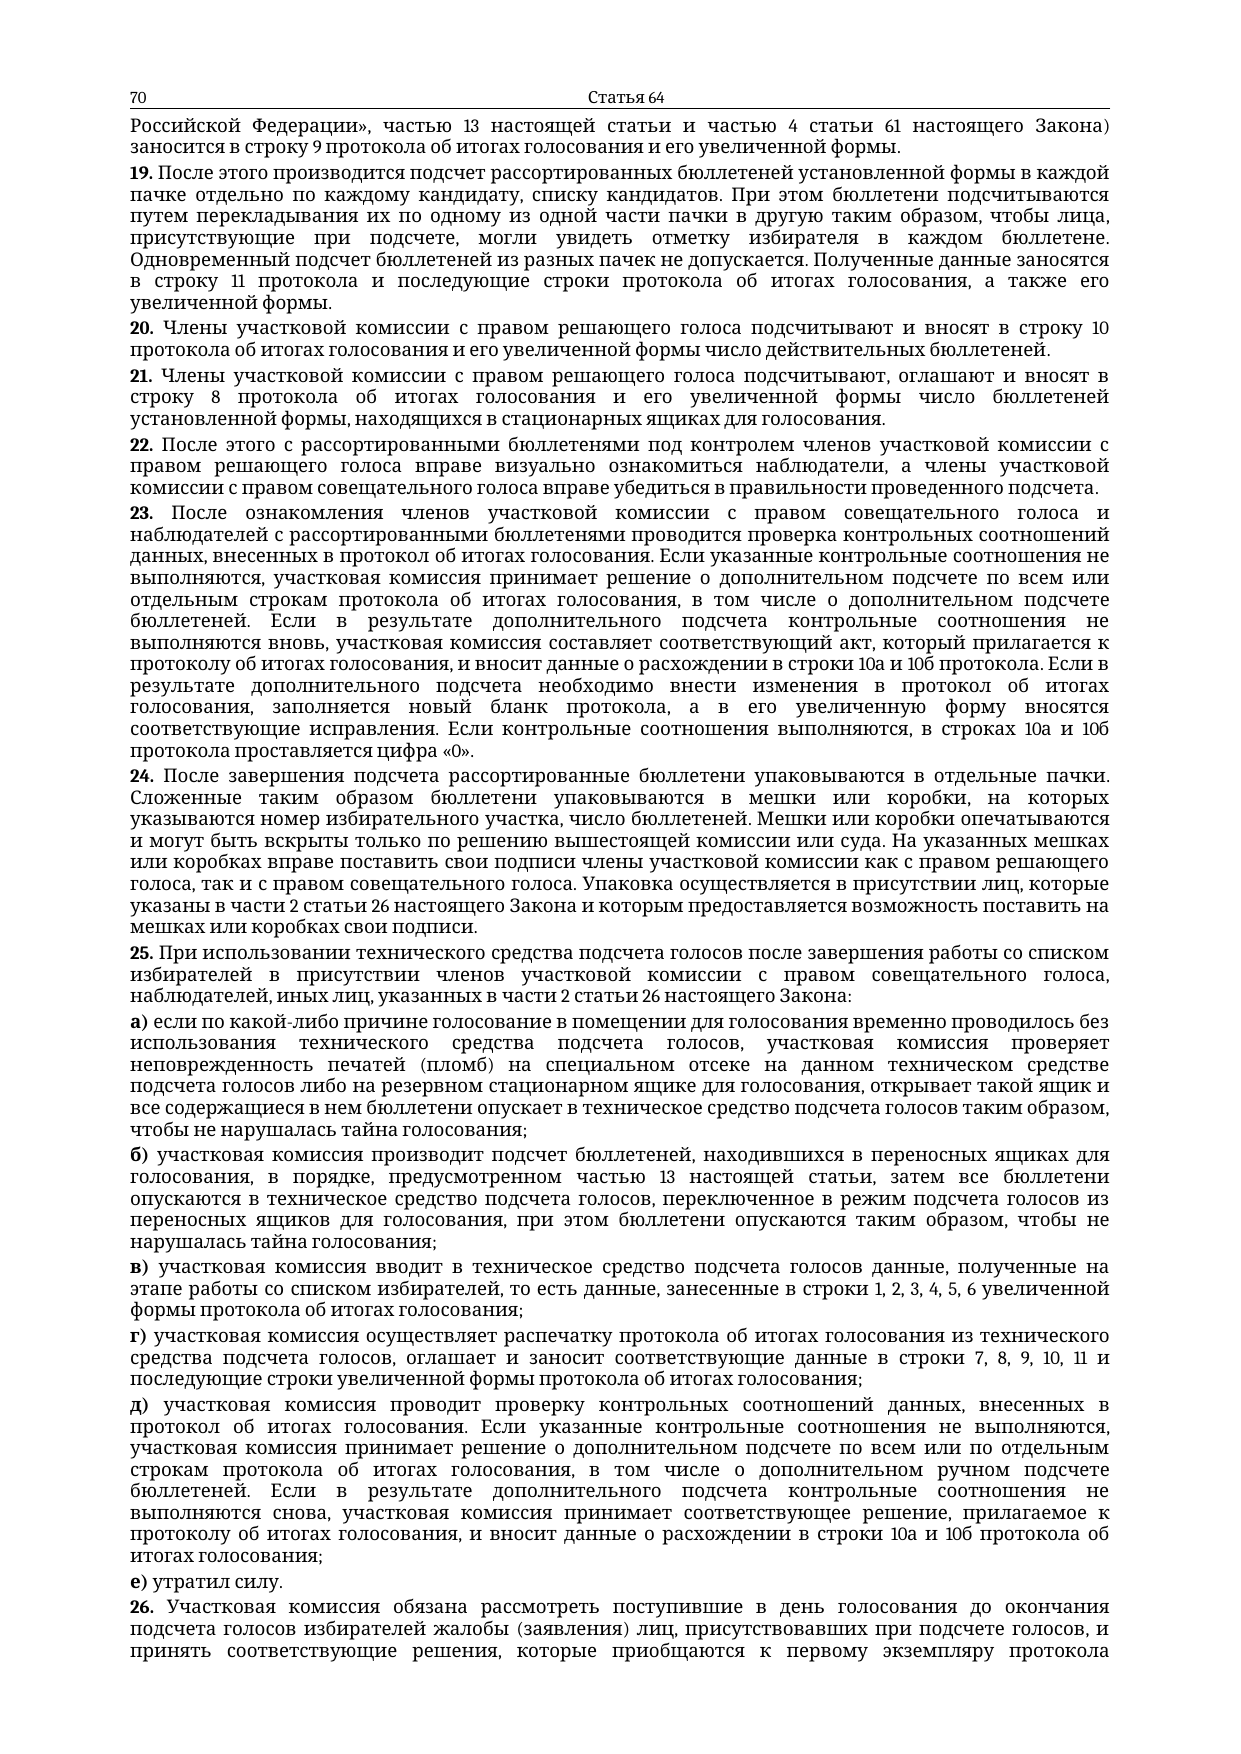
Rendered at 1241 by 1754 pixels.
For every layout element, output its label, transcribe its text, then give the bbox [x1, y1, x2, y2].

text 24. После завершения подсчета рассортированные бюллетени упаковываются в отдельные пачки. Сложенные таким образом бюллетени упаковываются в мешки или коробки, на которых указываются номер избирательного участка, число бюллетеней. Мешки или коробки опечатываются и могут быть вскрыты только по решению вышестоящей комиссии или суда. На указанных мешках или коробках вправе поставить свои подписи члены участковой комиссии как с правом решающего голоса, так и с правом совещательного голоса. Упаковка осуществляется в присутствии лиц, которые указаны в части 2 статьи 26 настоящего Закона и которым предоставляется возможность поставить на мешках или коробках свои подписи. [130, 766, 1110, 938]
text б) участковая комиссия производит подсчет бюллетеней, находившихся в переносных ящиках для голосования, в порядке, предусмотренном частью 13 настоящей статьи, затем все бюллетени опускаются в техническое средство подсчета голосов, переключенное в режим подсчета голосов из переносных ящиков для голосования, при этом бюллетени опускаются таким образом, чтобы не нарушалась тайна голосования; [130, 1145, 1110, 1253]
text 25. При использовании технического средства подсчета голосов после завершения работы со списком избирателей в присутствии членов участковой комиссии с правом совещательного голоса, наблюдателей, иных лиц, указанных в части 2 статьи 26 настоящего Закона: [130, 942, 1110, 1007]
text 20. Члены участковой комиссии с правом решающего голоса подсчитывают и вносят в строку 10 протокола об итогах голосования и его увеличенной формы число действительных бюллетеней. [130, 318, 1110, 361]
text е) утратил силу. [130, 1571, 1110, 1593]
text 21. Члены участковой комиссии с правом решающего голоса подсчитывают, оглашают и вносят в строку 8 протокола об итогах голосования и его увеличенной формы число бюллетеней установленной формы, находящихся в стационарных ящиках для голосования. [130, 365, 1110, 430]
text 23. После ознакомления членов участковой комиссии с правом совещательного голоса и наблюдателей с рассортированными бюллетенями проводится проверка контрольных соотношений данных, внесенных в протокол об итогах голосования. Если указанные контрольные соотношения не выполняются, участковая комиссия принимает решение о дополнительном подсчете по всем или отдельным строкам протокола об итогах голосования, в том числе о дополнительном подсчете бюллетеней. Если в результате дополнительного подсчета контрольные соотношения не выполняются вновь, участковая комиссия составляет соответствующий акт, который прилагается к протоколу об итогах голосования, и вносит данные о расхождении в строки 10а и 10б протокола. Если в результате дополнительного подсчета необходимо внести изменения в протокол об итогах голосования, заполняется новый бланк протокола, а в его увеличенную форму вносятся соответствующие исправления. Если контрольные соотношения выполняются, в строках 10а и 10б протокола проставляется цифра «0». [130, 503, 1110, 762]
text Российской Федерации», частью 13 настоящей статьи и частью 4 статьи 61 настоящего Закона) заносится в строку 9 протокола об итогах голосования и его увеличенной формы. [130, 116, 1110, 159]
text 26. Участковая комиссия обязана рассмотреть поступившие в день голосования до окончания подсчета голосов избирателей жалобы (заявления) лиц, присутствовавших при подсчете голосов, и принять соответствующие решения, которые приобщаются к первому экземпляру протокола [130, 1597, 1110, 1662]
text г) участковая комиссия осуществляет распечатку протокола об итогах голосования из технического средства подсчета голосов, оглашает и заносит соответствующие данные в строки 7, 8, 9, 10, 11 и последующие строки увеличенной формы протокола об итогах голосования; [130, 1326, 1110, 1390]
text 22. После этого с рассортированными бюллетенями под контролем членов участковой комиссии с правом решающего голоса вправе визуально ознакомиться наблюдатели, а члены участковой комиссии с правом совещательного голоса вправе убедиться в правильности проведенного подсчета. [130, 434, 1110, 499]
text а) если по какой-либо причине голосование в помещении для голосования временно проводилось без использования технического средства подсчета голосов, участковая комиссия проверяет неповрежденность печатей (пломб) на специальном отсеке на данном техническом средстве подсчета голосов либо на резервном стационарном ящике для голосования, открывает такой ящик и все содержащиеся в нем бюллетени опускает в техническое средство подсчета голосов таким образом, чтобы не нарушалась тайна голосования; [130, 1011, 1110, 1141]
text в) участковая комиссия вводит в техническое средство подсчета голосов данные, полученные на этапе работы со списком избирателей, то есть данные, занесенные в строки 1, 2, 3, 4, 5, 6 увеличенной формы протокола об итогах голосования; [130, 1257, 1110, 1322]
text 19. После этого производится подсчет рассортированных бюллетеней установленной формы в каждой пачке отдельно по каждому кандидату, списку кандидатов. При этом бюллетени подсчитываются путем перекладывания их по одному из одной части пачки в другую таким образом, чтобы лица, присутствующие при подсчете, могли увидеть отметку избирателя в каждом бюллетене. Одновременный подсчет бюллетеней из разных пачек не допускается. Полученные данные заносятся в строку 11 протокола и последующие строки протокола об итогах голосования, а также его увеличенной формы. [130, 163, 1110, 314]
text д) участковая комиссия проводит проверку контрольных соотношений данных, внесенных в протокол об итогах голосования. Если указанные контрольные соотношения не выполняются, участковая комиссия принимает решение о дополнительном подсчете по всем или по отдельным строкам протокола об итогах голосования, в том числе о дополнительном ручном подсчете бюллетеней. Если в результате дополнительного подсчета контрольные соотношения не выполняются снова, участковая комиссия принимает соответствующее решение, прилагаемое к протоколу об итогах голосования, и вносит данные о расхождении в строки 10а и 10б протокола об итогах голосования; [130, 1394, 1110, 1567]
